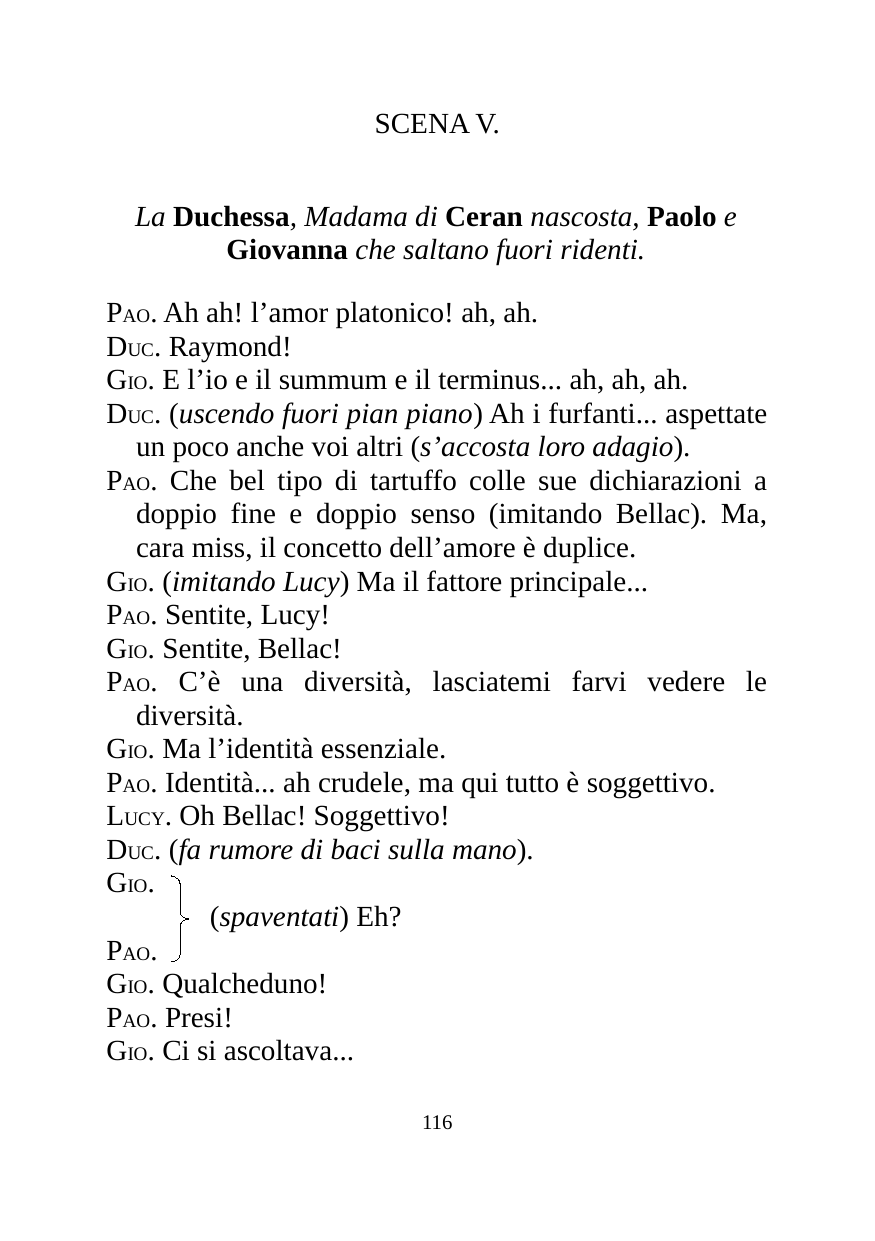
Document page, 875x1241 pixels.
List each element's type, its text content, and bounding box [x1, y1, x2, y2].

text La Duchessa, Madama di Ceran nascosta, Paolo e Giovanna che saltano fuori ridenti. [106, 199, 768, 266]
text Duc. (uscendo fuori pian piano) Ah i furfanti... aspettate un poco anche voi altri (s’accosta loro adagio). [106, 396, 768, 463]
text Gio. Sentite, Bellac! [106, 631, 768, 664]
text Pao. Sentite, Lucy! [106, 597, 768, 631]
text Gio. (imitando Lucy) Ma il fattore principale... [106, 564, 768, 597]
text Pao. Presi! [106, 1000, 768, 1033]
text Pao. Identità... ah crudele, ma qui tutto è soggettivo. [106, 765, 768, 798]
text Gio. Ma l’identità essenziale. [106, 731, 768, 765]
text Pao. C’è una diversità, lasciatemi farvi vedere le diversità. [106, 664, 768, 731]
text Gio. [106, 866, 768, 899]
text Pao. Ah ah! l’amor platonico! ah, ah. [106, 295, 768, 329]
text Pao. Che bel tipo di tartuffo colle sue dichiarazioni a doppio fine e doppio senso (imitando Bellac). Ma, cara miss, il concetto dell’amore è duplice. [106, 463, 768, 564]
text Duc. Raymond! [106, 329, 768, 362]
text Lucy. Oh Bellac! Soggettivo! [106, 798, 768, 832]
text Duc. (fa rumore di baci sulla mano). [106, 832, 768, 866]
text Pao. [106, 933, 768, 966]
subtitle SCENA V. [106, 106, 768, 140]
text Gio. Ci si ascoltava... [106, 1033, 768, 1067]
text Gio. E l’io e il summum e il terminus... ah, ah, ah. [106, 362, 768, 396]
text (spaventati) Eh? [106, 899, 768, 933]
text Gio. Qualcheduno! [106, 966, 768, 1000]
